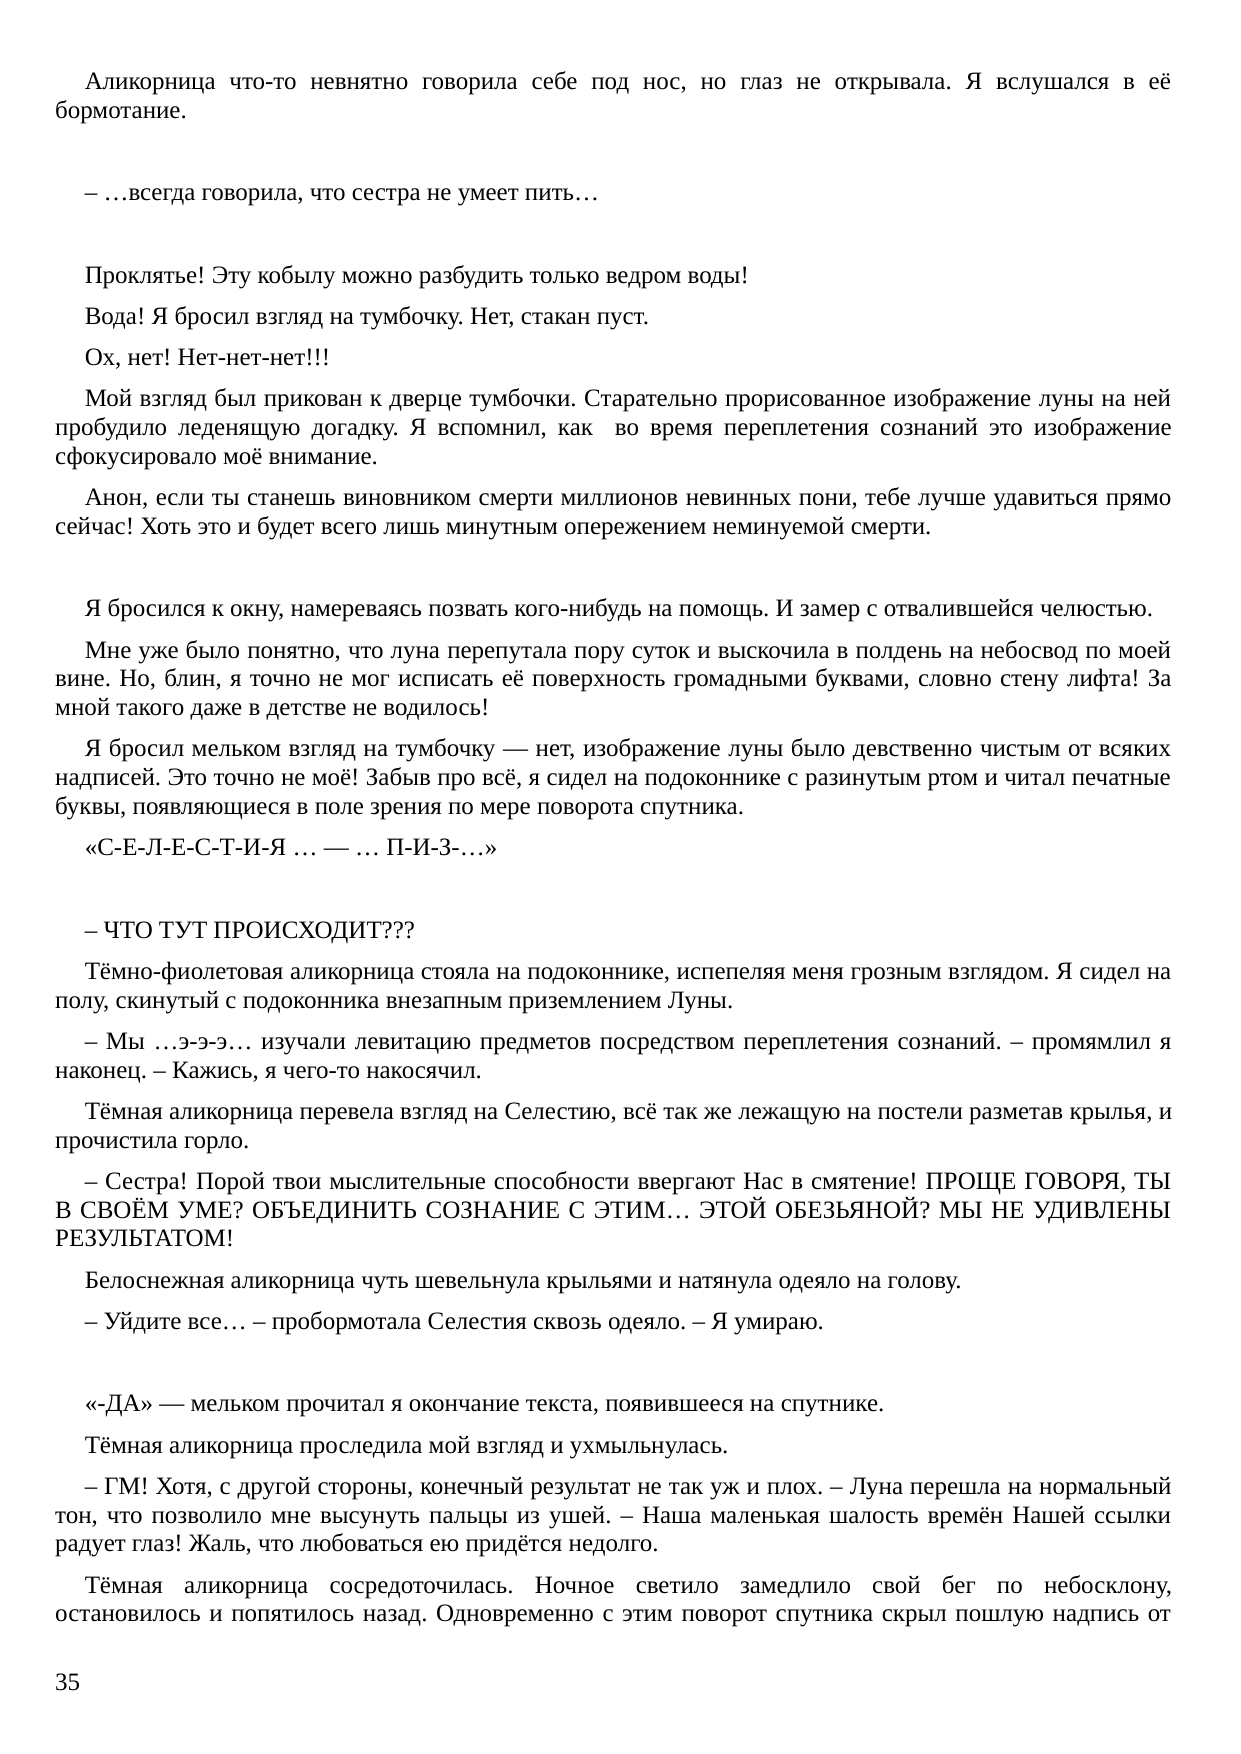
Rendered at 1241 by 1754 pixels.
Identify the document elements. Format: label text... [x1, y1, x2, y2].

text Аликорница что-то невнятно говорила себе под нос, но глаз не открывала. Я вслушался в её бормотание. [55, 66, 1173, 123]
text Тёмная аликорница сосредоточилась. Ночное светило замедлило свой бег по небосклону, остановилось и попятилось назад. Одновременно с этим поворот спутника скрыл пошлую надпись от [55, 1570, 1173, 1627]
text Белоснежная аликорница чуть шевельнула крыльями и натянула одеяло на голову. [55, 1265, 1173, 1293]
text Мне уже было понятно, что луна перепутала пору суток и выскочила в полдень на небосвод по моей вине. Но, блин, я точно не мог исписать её поверхность громадными буквами, словно стену лифта! За мной такого даже в детстве не водилось! [55, 635, 1173, 721]
text Я бросил мельком взгляд на тумбочку — нет, изображение луны было девственно чистым от всяких надписей. Это точно не моё! Забыв про всё, я сидел на подоконнике с разинутым ртом и читал печатные буквы, появляющиеся в поле зрения по мере поворота спутника. [55, 733, 1173, 820]
text – ЧТО ТУТ ПРОИСХОДИТ??? [55, 915, 1173, 943]
text Анон, если ты станешь виновником смерти миллионов невинных пони, тебе лучше удавиться прямо сейчас! Хоть это и будет всего лишь минутным опережением неминуемой смерти. [55, 482, 1173, 540]
text – …всегда говорила, что сестра не умеет пить… [55, 177, 1173, 206]
text – Уйдите все… – пробормотала Селестия сквозь одеяло. – Я умираю. [55, 1306, 1173, 1335]
text «-ДА» — мельком прочитал я окончание текста, появившееся на спутнике. [55, 1388, 1173, 1417]
text Проклятье! Эту кобылу можно разбудить только ведром воды! [55, 260, 1173, 288]
text Вода! Я бросил взгляд на тумбочку. Нет, стакан пуст. [55, 301, 1173, 330]
text – Мы …э-э-э… изучали левитацию предметов посредством переплетения сознаний. – промямлил я наконец. – Кажись, я чего-то накосячил. [55, 1026, 1173, 1083]
text Я бросился к окну, намереваясь позвать кого-нибудь на помощь. И замер с отвалившейся челюстью. [55, 593, 1173, 622]
text Тёмно-фиолетовая аликорница стояла на подоконнике, испепеляя меня грозным взглядом. Я сидел на полу, скинутый с подоконника внезапным приземлением Луны. [55, 956, 1173, 1013]
text Ох, нет! Нет-нет-нет!!! [55, 342, 1173, 371]
text «С-Е-Л-Е-С-Т-И-Я … — … П-И-З-…» [55, 832, 1173, 861]
text – ГМ! Хотя, с другой стороны, конечный результат не так уж и плох. – Луна перешла на нормальный тон, что позволило мне высунуть пальцы из ушей. – Наша маленькая шалость времён Нашей ссылки радует глаз! Жаль, что любоваться ею придётся недолго. [55, 1471, 1173, 1557]
text Тёмная аликорница проследила мой взгляд и ухмыльнулась. [55, 1430, 1173, 1458]
text – Сестра! Порой твои мыслительные способности ввергают Нас в смятение! ПРОЩЕ ГОВОРЯ, ТЫ В СВОЁМ УМЕ? ОБЪЕДИНИТЬ СОЗНАНИЕ С ЭТИМ… ЭТОЙ ОБЕЗЬЯНОЙ? МЫ НЕ УДИВЛЕНЫ РЕЗУЛЬТАТОМ! [55, 1166, 1173, 1252]
text Мой взгляд был прикован к дверце тумбочки. Старательно прорисованное изображение луны на ней пробудило леденящую догадку. Я вспомнил, как во время переплетения сознаний это изображение сфокусировало моё внимание. [55, 383, 1173, 470]
text Тёмная аликорница перевела взгляд на Селестию, всё так же лежащую на постели разметав крылья, и прочистила горло. [55, 1096, 1173, 1153]
